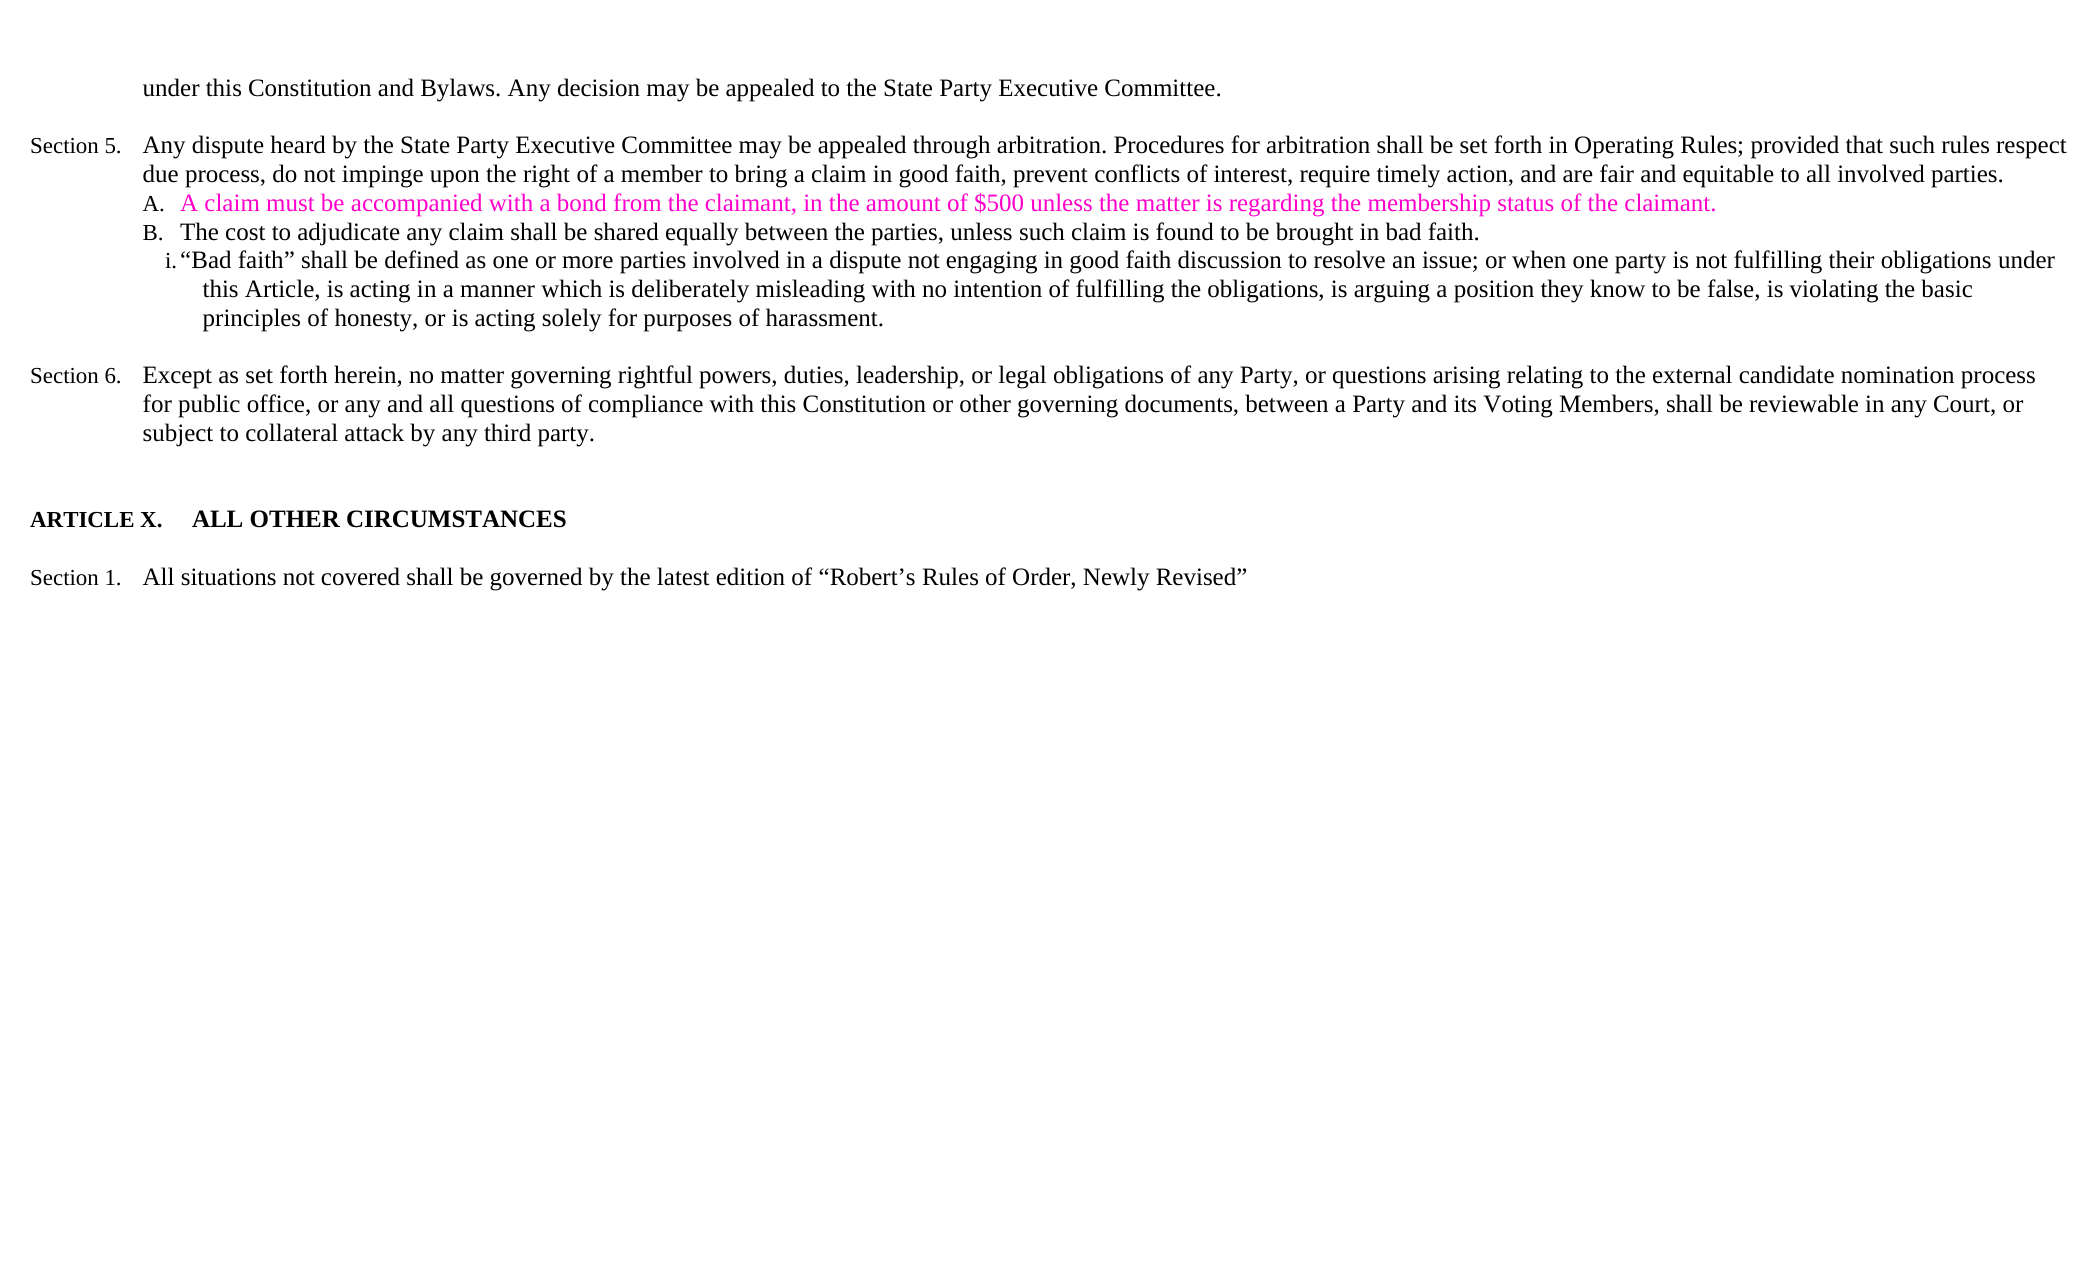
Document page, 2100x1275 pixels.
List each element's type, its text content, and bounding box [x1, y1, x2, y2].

list Any dispute heard by the State Party Executive Committee may be appealed through arbitration. Procedures for arbitration shall be set forth in Operating Rules; provided that such rules respect due process, do not impinge upon the right of a member to bring a claim in good faith, prevent conflicts of interest, require timely action, and are fair and equitable to all involved parties. [30, 131, 2070, 188]
list under this Constitution and Bylaws. Any decision may be appealed to the State Party Executive Committee. [30, 73, 2070, 102]
list The cost to adjudicate any claim shall be shared equally between the parties, unless such claim is found to be brought in bad faith. [142, 217, 2070, 246]
list ALL OTHER CIRCUMSTANCES [30, 504, 2070, 533]
list A claim must be accompanied with a bond from the claimant, in the amount of $500 unless the matter is regarding the membership status of the claimant. [142, 188, 2070, 217]
list “Bad faith” shall be defined as one or more parties involved in a dispute not engaging in good faith discussion to resolve an issue; or when one party is not fulfilling their obligations under this Article, is acting in a manner which is deliberately misleading with no intention of fulfilling the obligations, is arguing a position they know to be false, is violating the basic principles of honesty, or is acting solely for purposes of harassment. [165, 246, 2070, 332]
list All situations not covered shall be governed by the latest edition of “Robert’s Rules of Order, Newly Revised” [30, 562, 2070, 591]
list Except as set forth herein, no matter governing rightful powers, duties, leadership, or legal obligations of any Party, or questions arising relating to the external candidate nomination process for public office, or any and all questions of compliance with this Constitution or other governing documents, between a Party and its Voting Members, shall be reviewable in any Court, or subject to collateral attack by any third party. [30, 361, 2070, 447]
